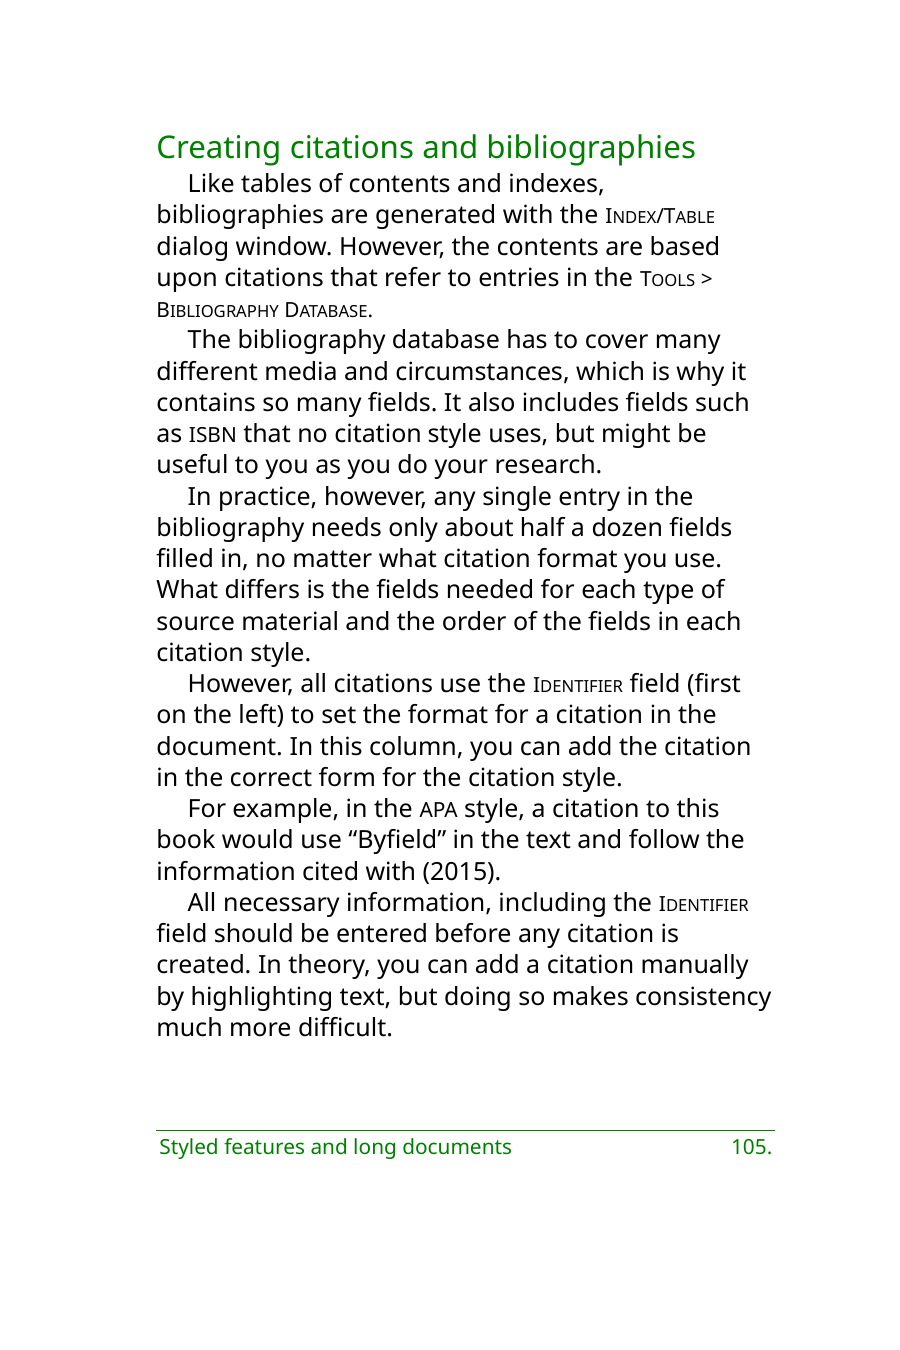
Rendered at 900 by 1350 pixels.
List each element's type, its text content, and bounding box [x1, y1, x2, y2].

text In practice, however, any single entry in the bibliography needs only about half a dozen fields filled in, no matter what citation format you use. What differs is the fields needed for each type of source material and the order of the fields in each citation style. [156, 480, 775, 668]
text However, all citations use the Identifier field (first on the left) to set the format for a citation in the document. In this column, you can add the citation in the correct form for the citation style. [156, 668, 775, 793]
text All necessary information, including the Identifier field should be entered before any citation is created. In theory, you can add a citation manually by highlighting text, but doing so makes consistency much more difficult. [156, 886, 775, 1043]
text For example, in the APA style, a citation to this book would use “Byfield” in the text and follow the information cited with (2015). [156, 793, 775, 886]
text Like tables of contents and indexes, bibliographies are generated with the Index/Table dialog window. However, the contents are based upon citations that refer to entries in the Tools > Bibliography Database. [156, 168, 775, 324]
subtitle Creating citations and bibliographies [156, 125, 775, 168]
text The bibliography database has to cover many different media and circumstances, which is why it contains so many fields. It also includes fields such as ISBN that no citation style uses, but might be useful to you as you do your research. [156, 324, 775, 480]
